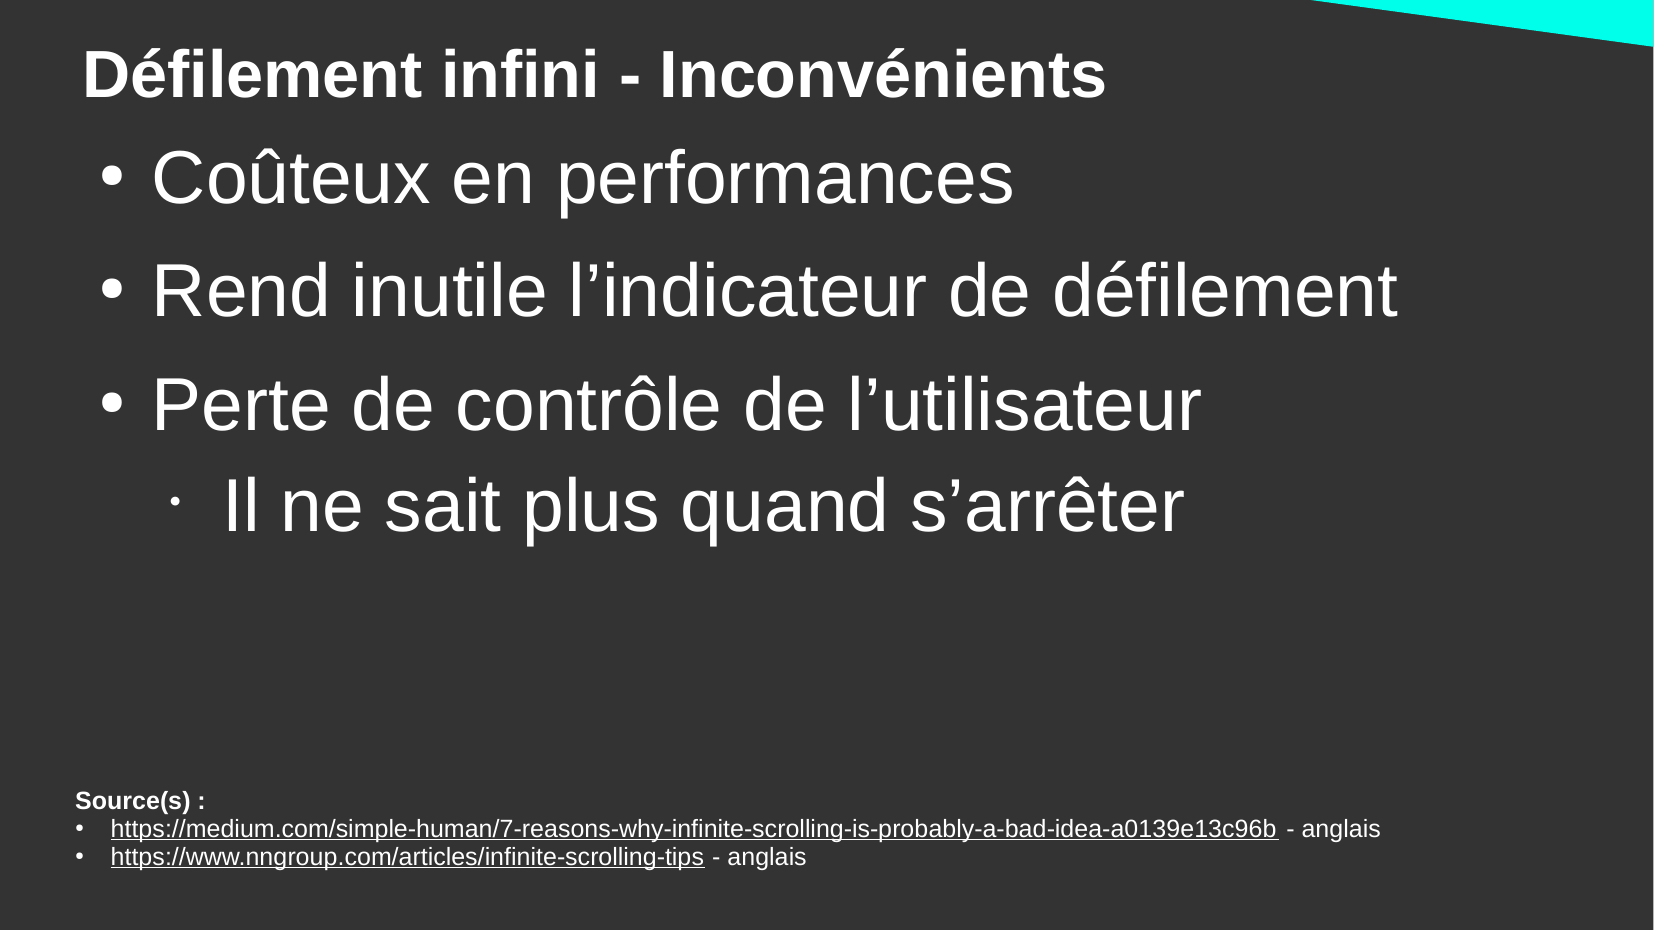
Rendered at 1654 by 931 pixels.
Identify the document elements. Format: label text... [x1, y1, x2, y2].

text_box Source(s) : https://medium.com/simple-human/7-reasons-why-infinite-scrolling-is-probably-a-bad-idea-a0139e13c96b - anglais https://www.nngroup.com/articles/infinite-scrolling-tips - anglais [60, 779, 1546, 931]
title Défilement infini - Inconvénients [82, 37, 1571, 114]
list Coûteux en performances Rend inutile l’indicateur de défilement Perte de contrôle de l’utilisateur Il ne sait plus quand s’arrêter [80, 135, 1620, 709]
text_box [1310, 0, 1654, 47]
